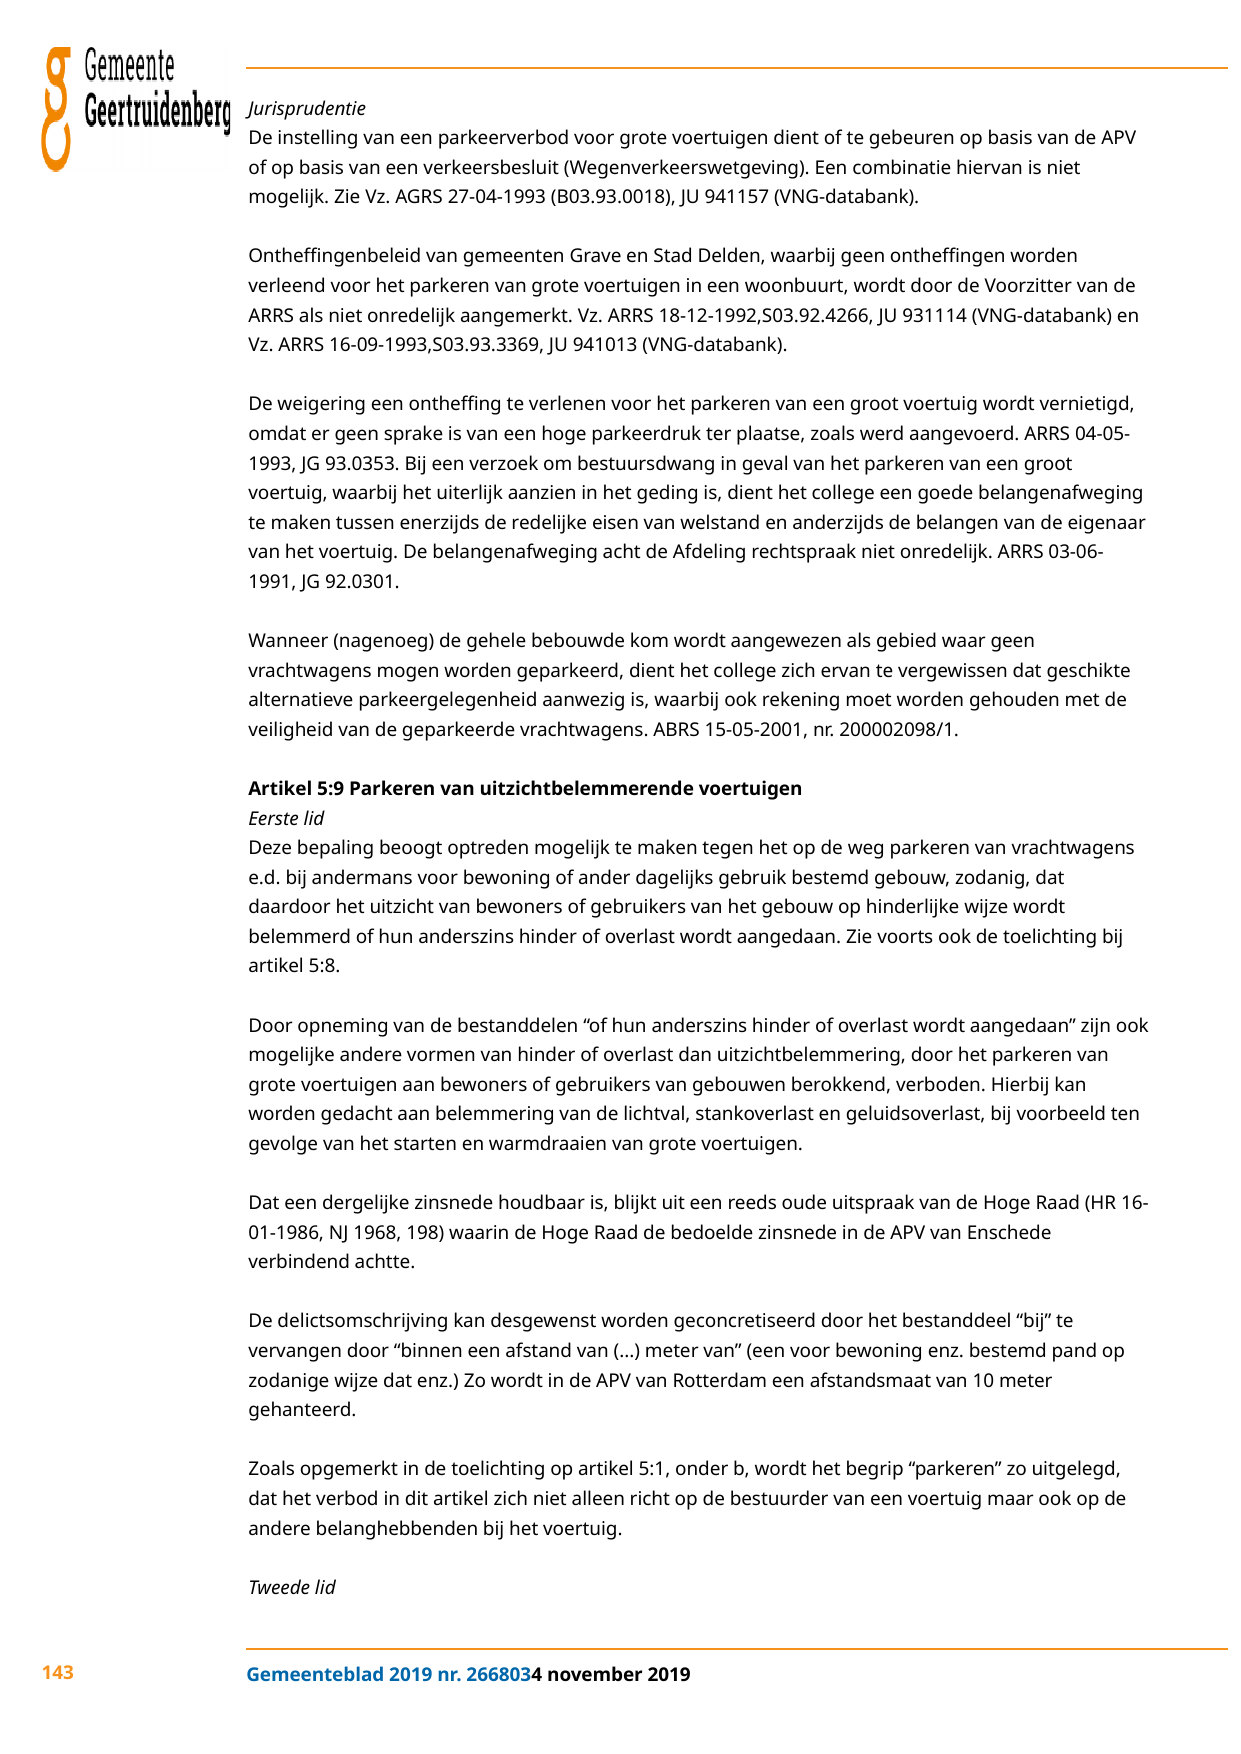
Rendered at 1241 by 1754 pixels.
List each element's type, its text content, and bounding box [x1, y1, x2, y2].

text Dat een dergelijke zinsnede houdbaar is, blijkt uit een reeds oude uitspraak van de Hoge Raad (HR 16-01-1986, NJ 1968, 198) waarin de Hoge Raad de bedoelde zinsnede in de APV van Enschede verbindend achtte. [248, 1189, 1152, 1274]
text Door opneming van de bestanddelen “of hun anderszins hinder of overlast wordt aangedaan” zijn ook mogelijke andere vormen van hinder of overlast dan uitzichtbelemmering, door het parkeren van grote voertuigen aan bewoners of gebruikers van gebouwen berokkend, verboden. Hierbij kan worden gedacht aan belemmering van de lichtval, stankoverlast en geluidsoverlast, bij voorbeeld ten gevolge van het starten en warmdraaien van grote voertuigen. [248, 1012, 1152, 1156]
picture [41, 47, 231, 172]
text Zoals opgemerkt in de toelichting op artikel 5:1, onder b, wordt het begrip “parkeren” zo uitgelegd, dat het verbod in dit artikel zich niet alleen richt op de bestuurder van een voertuig maar ook op de andere belanghebbenden bij het voertuig. [248, 1456, 1152, 1541]
text De delictsomschrijving kan desgewenst worden geconcretiseerd door het bestanddeel “bij” te vervangen door “binnen een afstand van (...) meter van” (een voor bewoning enz. bestemd pand op zodanige wijze dat enz.) Zo wordt in de APV van Rotterdam een afstandsmaat van 10 meter gehanteerd. [248, 1308, 1152, 1422]
text Artikel 5:9 Parkeren van uitzichtbelemmerende voertuigen [248, 775, 1152, 801]
text Deze bepaling beoogt optreden mogelijk te maken tegen het op de weg parkeren van vrachtwagens e.d. bij andermans voor bewoning of ander dagelijks gebruik bestemd gebouw, zodanig, dat daardoor het uitzicht van bewoners of gebruikers van het gebouw op hinderlijke wijze wordt belemmerd of hun anderszins hinder of overlast wordt aangedaan. Zie voorts ook de toelichting bij artikel 5:8. [248, 834, 1152, 978]
text Tweede lid [248, 1574, 1152, 1600]
text De instelling van een parkeerverbod voor grote voertuigen dient of te gebeuren op basis van de APV of op basis van een verkeersbesluit (Wegenverkeerswetgeving). Een combinatie hiervan is niet mogelijk. Zie Vz. AGRS 27-04-1993 (B03.93.0018), JU 941157 (VNG-databank). [248, 124, 1152, 209]
text Wanneer (nagenoeg) de gehele bebouwde kom wordt aangewezen als gebied waar geen vrachtwagens mogen worden geparkeerd, dient het college zich ervan te vergewissen dat geschikte alternatieve parkeergelegenheid aanwezig is, waarbij ook rekening moet worden gehouden met de veiligheid van de geparkeerde vrachtwagens. ABRS 15-05-2001, nr. 200002098/1. [248, 627, 1152, 742]
text Ontheffingenbeleid van gemeenten Grave en Stad Delden, waarbij geen ontheffingen worden verleend voor het parkeren van grote voertuigen in een woonbuurt, wordt door de Voorzitter van de ARRS als niet onredelijk aangemerkt. Vz. ARRS 18-12-1992,S03.92.4266, JU 931114 (VNG-databank) en Vz. ARRS 16-09-1993,S03.93.3369, JU 941013 (VNG-databank). [248, 243, 1152, 357]
text Jurisprudentie [248, 95, 1152, 121]
text Eerste lid [248, 805, 1152, 831]
text De weigering een ontheffing te verlenen voor het parkeren van een groot voertuig wordt vernietigd, omdat er geen sprake is van een hoge parkeerdruk ter plaatse, zoals werd aangevoerd. ARRS 04-05-1993, JG 93.0353. Bij een verzoek om bestuursdwang in geval van het parkeren van een groot voertuig, waarbij het uiterlijk aanzien in het geding is, dient het college een goede belangenafweging te maken tussen enerzijds de redelijke eisen van welstand en anderzijds de belangen van de eigenaar van het voertuig. De belangenafweging acht de Afdeling rechtspraak niet onredelijk. ARRS 03-06-1991, JG 92.0301. [248, 391, 1152, 594]
